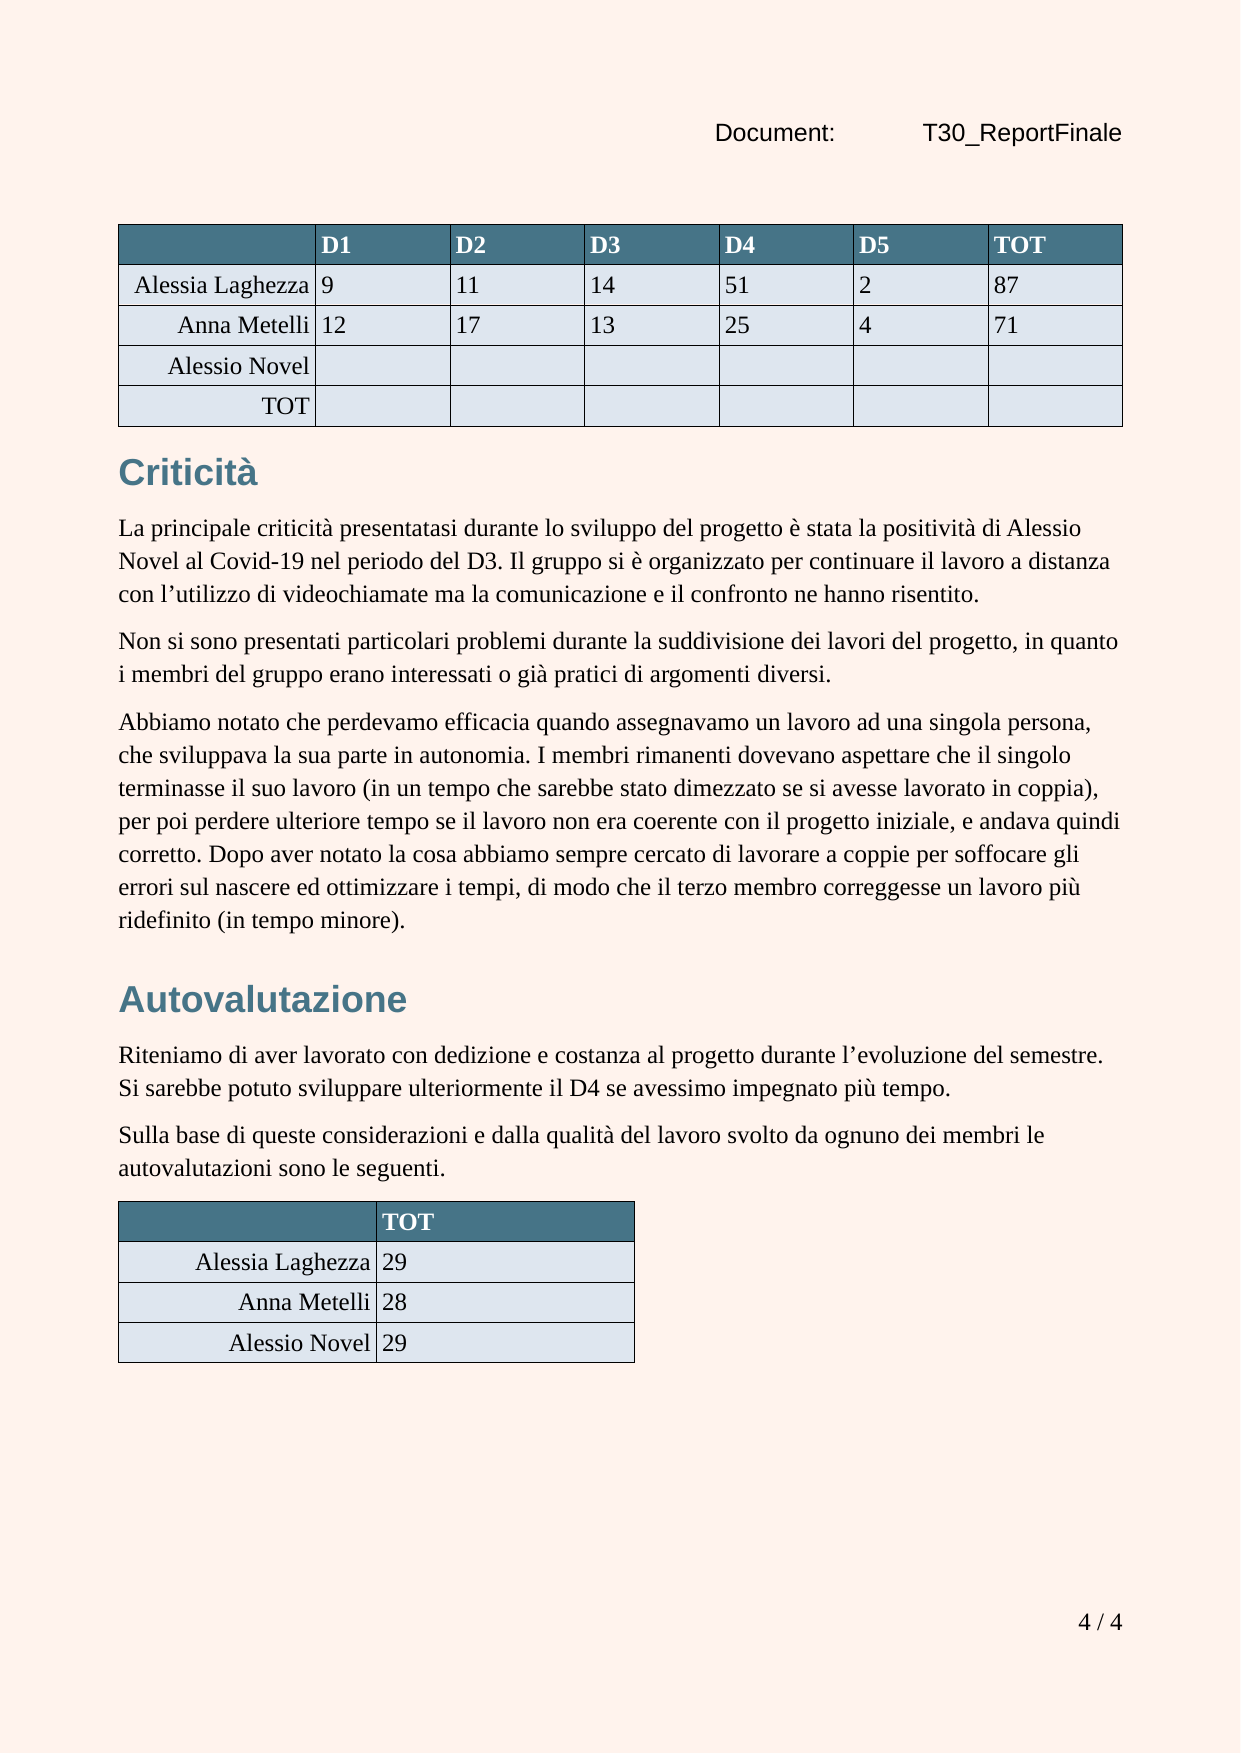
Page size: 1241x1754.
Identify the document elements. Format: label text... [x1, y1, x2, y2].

table_cell 12 [316, 306, 450, 345]
table_cell Alessia Laghezza [119, 265, 315, 304]
table_cell [854, 386, 988, 426]
table_cell [316, 386, 450, 426]
table_header D3 [585, 225, 719, 264]
table_cell 4 [854, 306, 988, 345]
table_cell Alessio Novel [119, 346, 315, 385]
table_cell 13 [585, 306, 719, 345]
table_cell [989, 386, 1122, 426]
table_cell 11 [451, 265, 584, 304]
table_cell 28 [377, 1283, 634, 1322]
table_cell [989, 346, 1122, 385]
subtitle Criticità [118, 451, 1122, 494]
table_header D4 [720, 225, 853, 264]
text La principale criticità presentatasi durante lo sviluppo del progetto è stata la positività di Alessio Novel al Covid-19 nel periodo del D3. Il gruppo si è organizzato per continuare il lavoro a distanza con l’utilizzo di videochiamate ma la comunicazione e il confronto ne hanno risentito. [118, 513, 1122, 607]
table_cell 71 [989, 306, 1122, 345]
table_header [119, 225, 315, 264]
table_cell Anna Metelli [119, 306, 315, 345]
table_header D1 [316, 225, 450, 264]
table_cell [720, 386, 853, 426]
table_cell Alessio Novel [119, 1323, 376, 1362]
table_header [119, 1202, 376, 1241]
table_header TOT [989, 225, 1122, 264]
table_cell 29 [377, 1323, 634, 1362]
subtitle Autovalutazione [118, 978, 1122, 1021]
table_cell [585, 346, 719, 385]
table_cell [316, 346, 450, 385]
table_cell 9 [316, 265, 450, 304]
table_cell TOT [119, 386, 315, 426]
table_cell Alessia Laghezza [119, 1242, 376, 1282]
table_cell 25 [720, 306, 853, 345]
table_header D5 [854, 225, 988, 264]
table_cell [720, 346, 853, 385]
table_cell [854, 346, 988, 385]
text Abbiamo notato che perdevamo efficacia quando assegnavamo un lavoro ad una singola persona, che sviluppava la sua parte in autonomia. I membri rimanenti dovevano aspettare che il singolo terminasse il suo lavoro (in un tempo che sarebbe stato dimezzato se si avesse lavorato in coppia), per poi perdere ulteriore tempo se il lavoro non era coerente con il progetto iniziale, e andava quindi corretto. Dopo aver notato la cosa abbiamo sempre cercato di lavorare a coppie per soffocare gli errori sul nascere ed ottimizzare i tempi, di modo che il terzo membro correggesse un lavoro più ridefinito (in tempo minore). [118, 707, 1122, 934]
table_cell 29 [377, 1242, 634, 1282]
text Non si sono presentati particolari problemi durante la suddivisione dei lavori del progetto, in quanto i membri del gruppo erano interessati o già pratici di argomenti diversi. [118, 626, 1122, 688]
table_cell Anna Metelli [119, 1283, 376, 1322]
table_header D2 [451, 225, 584, 264]
table_header TOT [377, 1202, 634, 1241]
text Sulla base di queste considerazioni e dalla qualità del lavoro svolto da ognuno dei membri le autovalutazioni sono le seguenti. [118, 1120, 1122, 1182]
table_cell 17 [451, 306, 584, 345]
table_cell [585, 386, 719, 426]
table_cell 51 [720, 265, 853, 304]
text Riteniamo di aver lavorato con dedizione e costanza al progetto durante l’evoluzione del semestre. Si sarebbe potuto sviluppare ulteriormente il D4 se avessimo impegnato più tempo. [118, 1040, 1122, 1102]
table_cell 87 [989, 265, 1122, 304]
table_cell [451, 346, 584, 385]
table_cell 14 [585, 265, 719, 304]
table_cell 2 [854, 265, 988, 304]
table_cell [451, 386, 584, 426]
